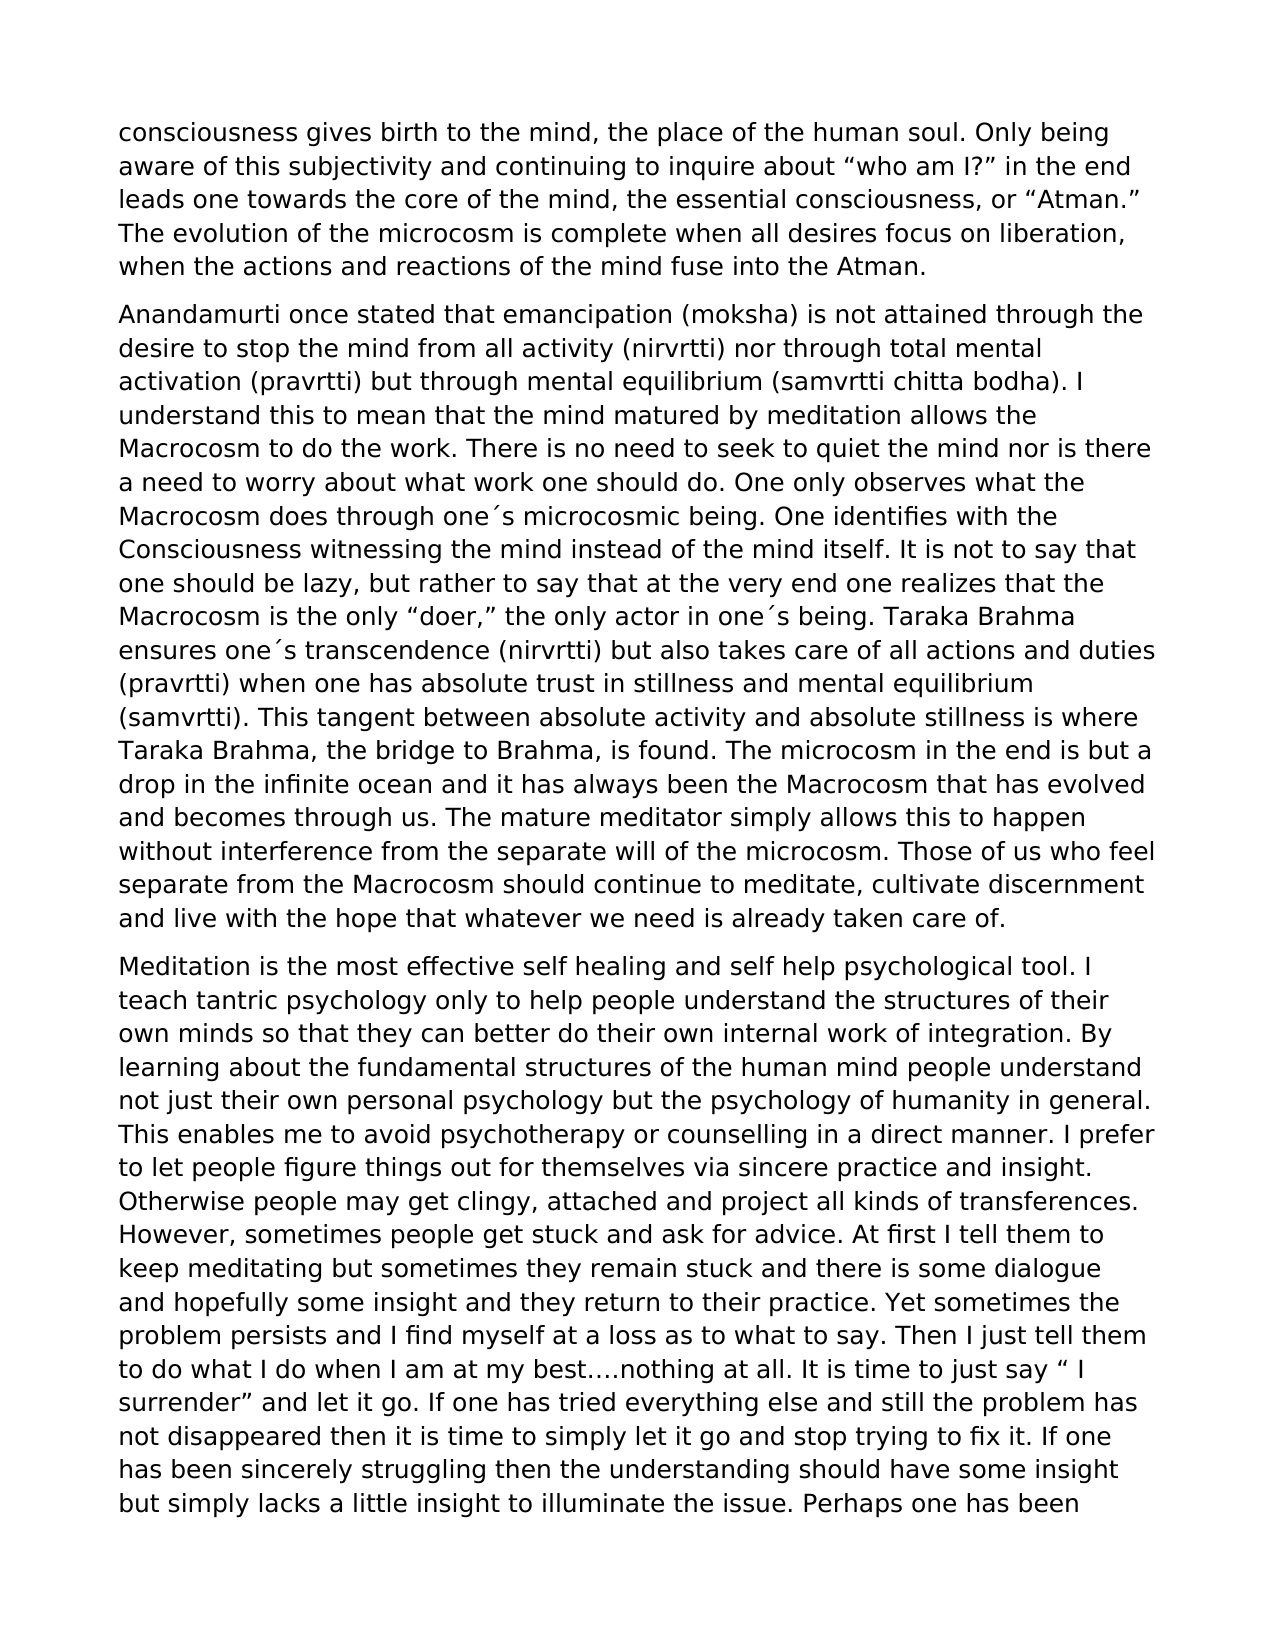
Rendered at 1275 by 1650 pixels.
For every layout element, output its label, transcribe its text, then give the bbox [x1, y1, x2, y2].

text Meditation is the most effective self healing and self help psychological tool. I teach tantric psychology only to help people understand the structures of their own minds so that they can better do their own internal work of integration. By learning about the fundamental structures of the human mind people understand not just their own personal psychology but the psychology of humanity in general. This enables me to avoid psychotherapy or counselling in a direct manner. I prefer to let people figure things out for themselves via sincere practice and insight. Otherwise people may get clingy, attached and project all kinds of transferences. However, sometimes people get stuck and ask for advice. At first I tell them to keep meditating but sometimes they remain stuck and there is some dialogue and hopefully some insight and they return to their practice. Yet sometimes the problem persists and I find myself at a loss as to what to say. Then I just tell them to do what I do when I am at my best….nothing at all. It is time to just say “ I surrender” and let it go. If one has tried everything else and still the problem has not disappeared then it is time to simply let it go and stop trying to fix it. If one has been sincerely struggling then the understanding should have some insight but simply lacks a little insight to illuminate the issue. Perhaps one has been [118, 952, 1157, 1518]
text Anandamurti once stated that emancipation (moksha) is not attained through the desire to stop the mind from all activity (nirvrtti) nor through total mental activation (pravrtti) but through mental equilibrium (samvrtti chitta bodha). I understand this to mean that the mind matured by meditation allows the Macrocosm to do the work. There is no need to seek to quiet the mind nor is there a need to worry about what work one should do. One only observes what the Macrocosm does through one´s microcosmic being. One identifies with the Consciousness witnessing the mind instead of the mind itself. It is not to say that one should be lazy, but rather to say that at the very end one realizes that the Macrocosm is the only “doer,” the only actor in one´s being. Taraka Brahma ensures one´s transcendence (nirvrtti) but also takes care of all actions and duties (pravrtti) when one has absolute trust in stillness and mental equilibrium (samvrtti). This tangent between absolute activity and absolute stillness is where Taraka Brahma, the bridge to Brahma, is found. The microcosm in the end is but a drop in the infinite ocean and it has always been the Macrocosm that has evolved and becomes through us. The mature meditator simply allows this to happen without interference from the separate will of the microcosm. Those of us who feel separate from the Macrocosm should continue to meditate, cultivate discernment and live with the hope that whatever we need is already taken care of. [118, 300, 1157, 933]
text consciousness gives birth to the mind, the place of the human soul. Only being aware of this subjectivity and continuing to inquire about “who am I?” in the end leads one towards the core of the mind, the essential consciousness, or “Atman.” The evolution of the microcosm is complete when all desires focus on liberation, when the actions and reactions of the mind fuse into the Atman. [118, 118, 1157, 281]
